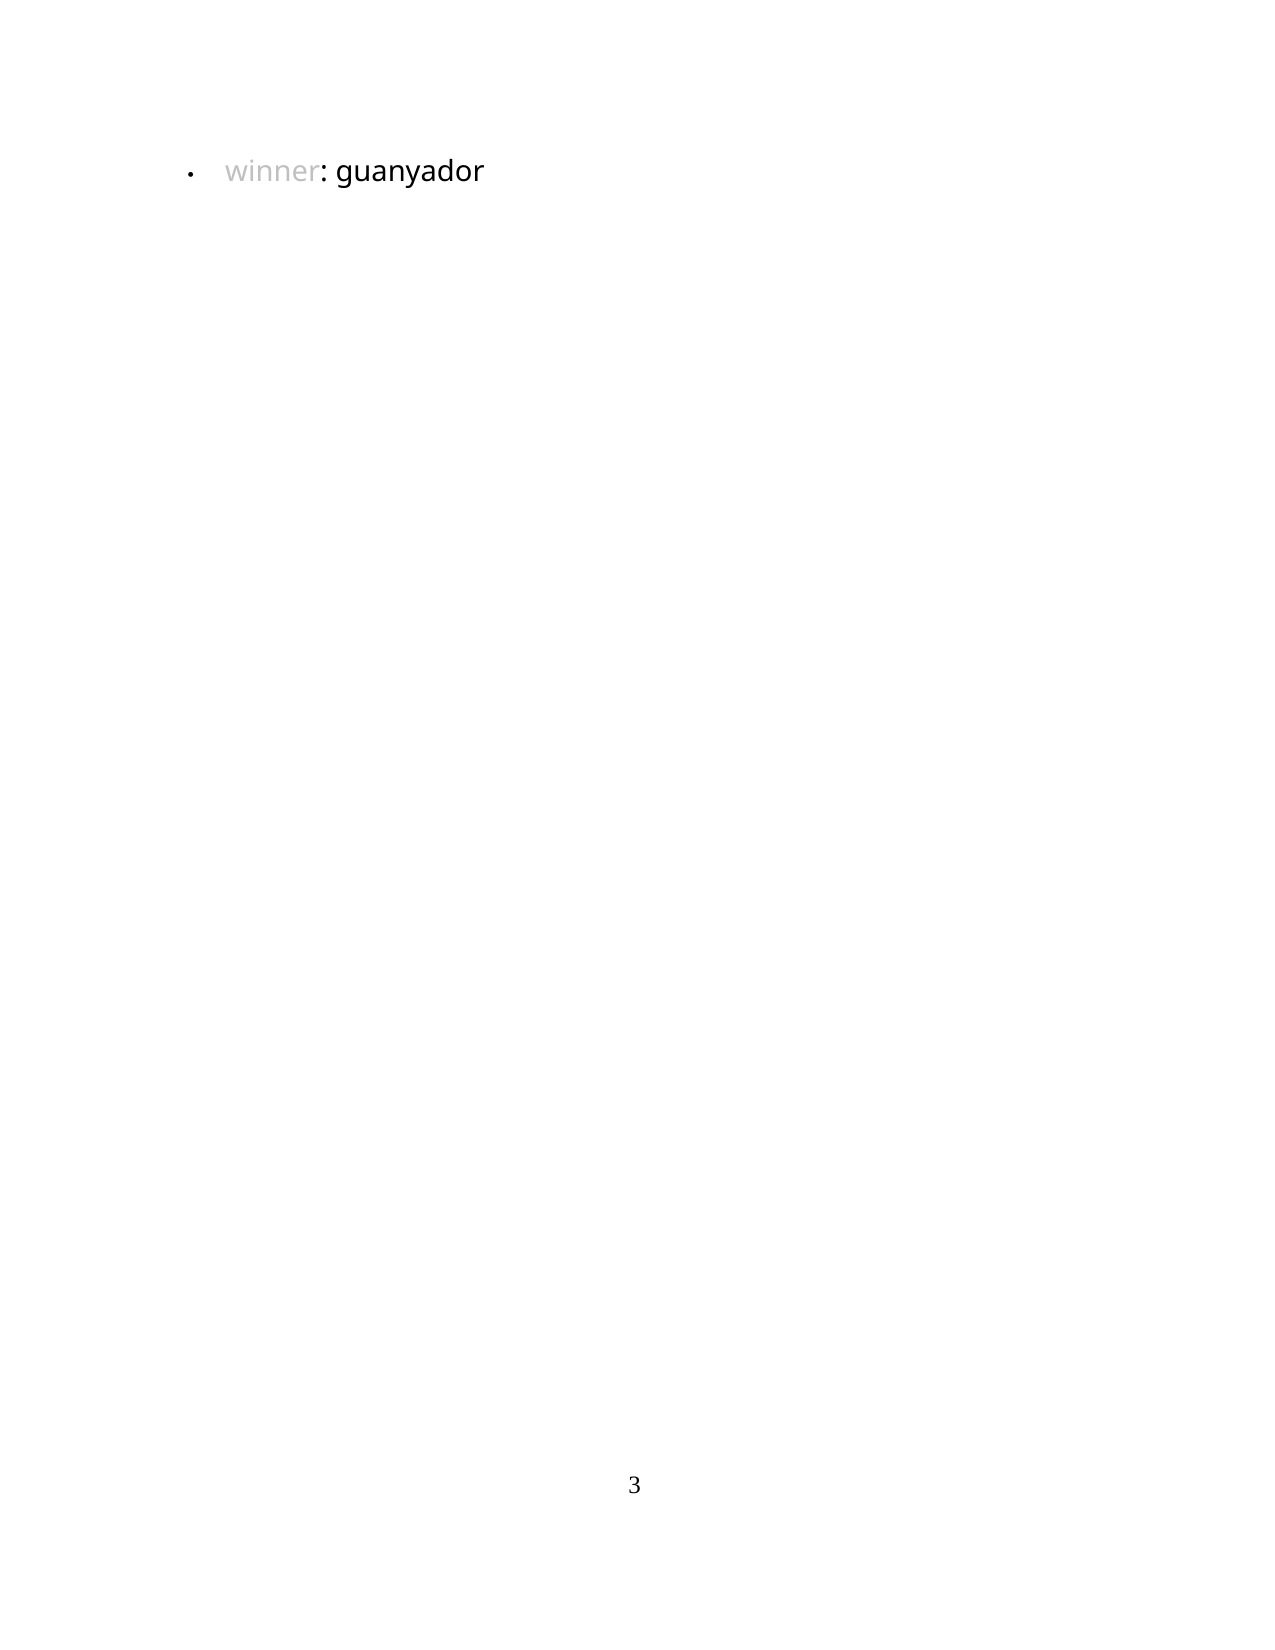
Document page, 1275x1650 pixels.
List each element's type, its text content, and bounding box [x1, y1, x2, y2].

list winner: guanyador [187, 150, 1125, 190]
